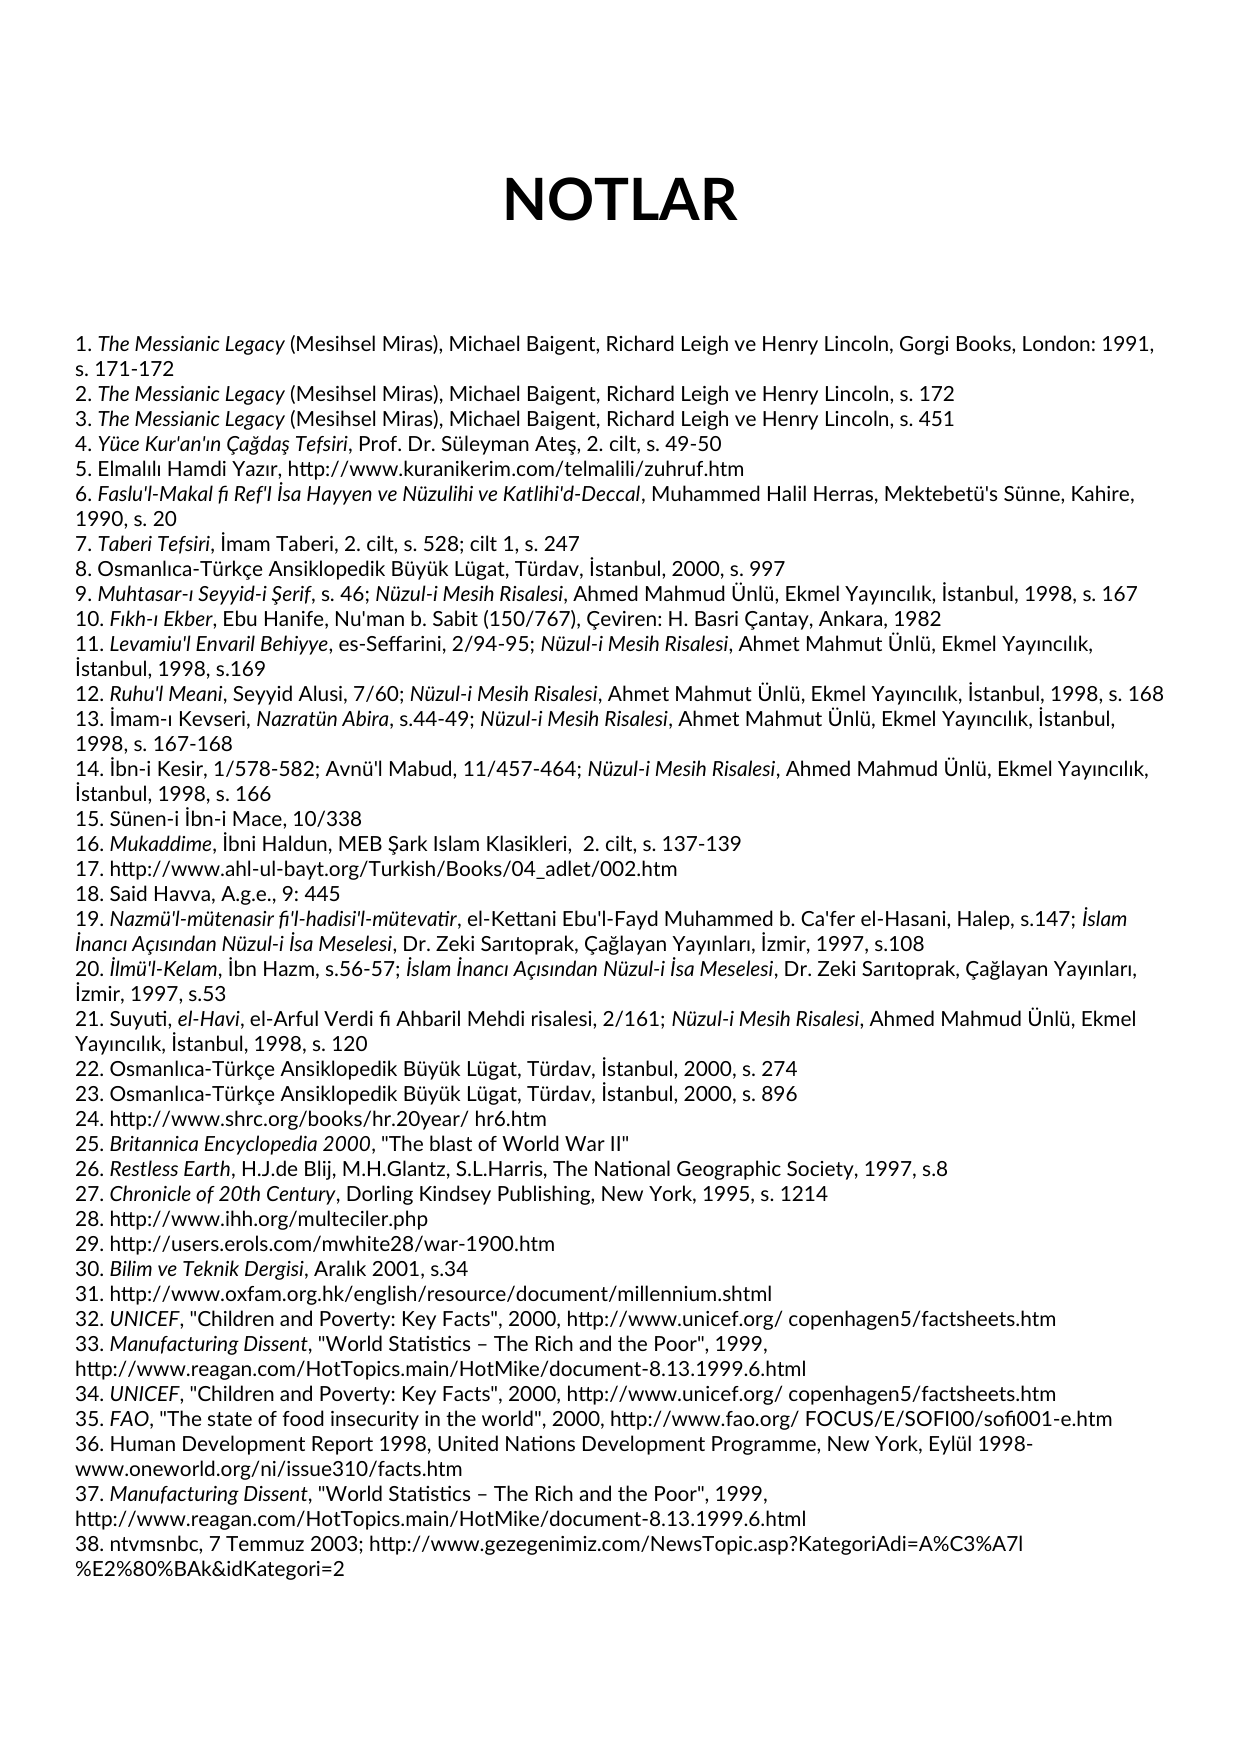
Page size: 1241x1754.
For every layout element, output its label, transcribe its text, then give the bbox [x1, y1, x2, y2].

text 33. Manufacturing Dissent, "World Statistics – The Rich and the Poor", 1999, http://www.reagan.com/HotTopics.main/HotMike/document-8.13.1999.6.html [75, 1330, 1165, 1380]
text 29. http://users.erols.com/mwhite28/war-1900.htm [75, 1230, 1165, 1255]
text 23. Osmanlıca-Türkçe Ansiklopedik Büyük Lügat, Türdav, İstanbul, 2000, s. 896 [75, 1080, 1165, 1105]
text 27. Chronicle of 20th Century, Dorling Kindsey Publishing, New York, 1995, s. 1214 [75, 1180, 1165, 1205]
text 25. Britannica Encyclopedia 2000, "The blast of World War II" [75, 1130, 1165, 1155]
text 19. Nazmü'l-mütenasir fi'l-hadisi'l-mütevatir, el-Kettani Ebu'l-Fayd Muhammed b. Ca'fer el-Hasani, Halep, s.147; İslam İnancı Açısından Nüzul-i İsa Meselesi, Dr. Zeki Sarıtoprak, Çağlayan Yayınları, İzmir, 1997, s.108 [75, 905, 1165, 955]
text 11. Levamiu'l Envaril Behiyye, es-Seffarini, 2/94-95; Nüzul-i Mesih Risalesi, Ahmet Mahmut Ünlü, Ekmel Yayıncılık, İstanbul, 1998, s.169 [75, 630, 1165, 680]
text 35. FAO, "The state of food insecurity in the world", 2000, http://www.fao.org/ FOCUS/E/SOFI00/sofi001-e.htm [75, 1405, 1165, 1430]
text 28. http://www.ihh.org/multeciler.php [75, 1205, 1165, 1230]
text 9. Muhtasar-ı Seyyid-i Şerif, s. 46; Nüzul-i Mesih Risalesi, Ahmed Mahmud Ünlü, Ekmel Yayıncılık, İstanbul, 1998, s. 167 [75, 580, 1165, 605]
text 36. Human Development Report 1998, United Nations Development Programme, New York, Eylül 1998- www.oneworld.org/ni/issue310/facts.htm [75, 1430, 1165, 1480]
text 21. Suyuti, el-Havi, el-Arful Verdi fi Ahbaril Mehdi risalesi, 2/161; Nüzul-i Mesih Risalesi, Ahmed Mahmud Ünlü, Ekmel Yayıncılık, İstanbul, 1998, s. 120 [75, 1005, 1165, 1055]
text 7. Taberi Tefsiri, İmam Taberi, 2. cilt, s. 528; cilt 1, s. 247 [75, 530, 1165, 555]
text 17. http://www.ahl-ul-bayt.org/Turkish/Books/04_adlet/002.htm [75, 855, 1165, 880]
text 3. The Messianic Legacy (Mesihsel Miras), Michael Baigent, Richard Leigh ve Henry Lincoln, s. 451 [75, 405, 1165, 430]
text 31. http://www.oxfam.org.hk/english/resource/document/millennium.shtml [75, 1280, 1165, 1305]
subtitle NOTLAR [75, 162, 1165, 232]
text 5. Elmalılı Hamdi Yazır, http://www.kuranikerim.com/telmalili/zuhruf.htm [75, 455, 1165, 480]
text 26. Restless Earth, H.J.de Blij, M.H.Glantz, S.L.Harris, The National Geographic Society, 1997, s.8 [75, 1155, 1165, 1180]
text 4. Yüce Kur'an'ın Çağdaş Tefsiri, Prof. Dr. Süleyman Ateş, 2. cilt, s. 49-50 [75, 430, 1165, 455]
text 34. UNICEF, "Children and Poverty: Key Facts", 2000, http://www.unicef.org/ copenhagen5/factsheets.htm [75, 1380, 1165, 1405]
text 30. Bilim ve Teknik Dergisi, Aralık 2001, s.34 [75, 1255, 1165, 1280]
text 38. ntvmsnbc, 7 Temmuz 2003; http://www.gezegenimiz.com/NewsTopic.asp?KategoriAdi=A%C3%A7l%E2%80%BAk&idKategori=2 [75, 1530, 1165, 1580]
text 18. Said Havva, A.g.e., 9: 445 [75, 880, 1165, 905]
text 16. Mukaddime, İbni Haldun, MEB Şark Islam Klasikleri, 2. cilt, s. 137-139 [75, 830, 1165, 855]
text 22. Osmanlıca-Türkçe Ansiklopedik Büyük Lügat, Türdav, İstanbul, 2000, s. 274 [75, 1055, 1165, 1080]
text 10. Fıkh-ı Ekber, Ebu Hanife, Nu'man b. Sabit (150/767), Çeviren: H. Basri Çantay, Ankara, 1982 [75, 605, 1165, 630]
text 15. Sünen-i İbn-i Mace, 10/338 [75, 805, 1165, 830]
text 12. Ruhu'l Meani, Seyyid Alusi, 7/60; Nüzul-i Mesih Risalesi, Ahmet Mahmut Ünlü, Ekmel Yayıncılık, İstanbul, 1998, s. 168 [75, 680, 1165, 705]
text 37. Manufacturing Dissent, "World Statistics – The Rich and the Poor", 1999, http://www.reagan.com/HotTopics.main/HotMike/document-8.13.1999.6.html [75, 1480, 1165, 1530]
text 32. UNICEF, "Children and Poverty: Key Facts", 2000, http://www.unicef.org/ copenhagen5/factsheets.htm [75, 1305, 1165, 1330]
text 14. İbn-i Kesir, 1/578-582; Avnü'l Mabud, 11/457-464; Nüzul-i Mesih Risalesi, Ahmed Mahmud Ünlü, Ekmel Yayıncılık, İstanbul, 1998, s. 166 [75, 755, 1165, 805]
text 24. http://www.shrc.org/books/hr.20year/ hr6.htm [75, 1105, 1165, 1130]
text 13. İmam-ı Kevseri, Nazratün Abira, s.44-49; Nüzul-i Mesih Risalesi, Ahmet Mahmut Ünlü, Ekmel Yayıncılık, İstanbul, 1998, s. 167-168 [75, 705, 1165, 755]
text 6. Faslu'l-Makal fi Ref'I İsa Hayyen ve Nüzulihi ve Katlihi'd-Deccal, Muhammed Halil Herras, Mektebetü's Sünne, Kahire, 1990, s. 20 [75, 480, 1165, 530]
text 1. The Messianic Legacy (Mesihsel Miras), Michael Baigent, Richard Leigh ve Henry Lincoln, Gorgi Books, London: 1991, s. 171-172 [75, 330, 1165, 380]
text 8. Osmanlıca-Türkçe Ansiklopedik Büyük Lügat, Türdav, İstanbul, 2000, s. 997 [75, 555, 1165, 580]
text 2. The Messianic Legacy (Mesihsel Miras), Michael Baigent, Richard Leigh ve Henry Lincoln, s. 172 [75, 380, 1165, 405]
text 20. İlmü'l-Kelam, İbn Hazm, s.56-57; İslam İnancı Açısından Nüzul-i İsa Meselesi, Dr. Zeki Sarıtoprak, Çağlayan Yayınları, İzmir, 1997, s.53 [75, 955, 1165, 1005]
